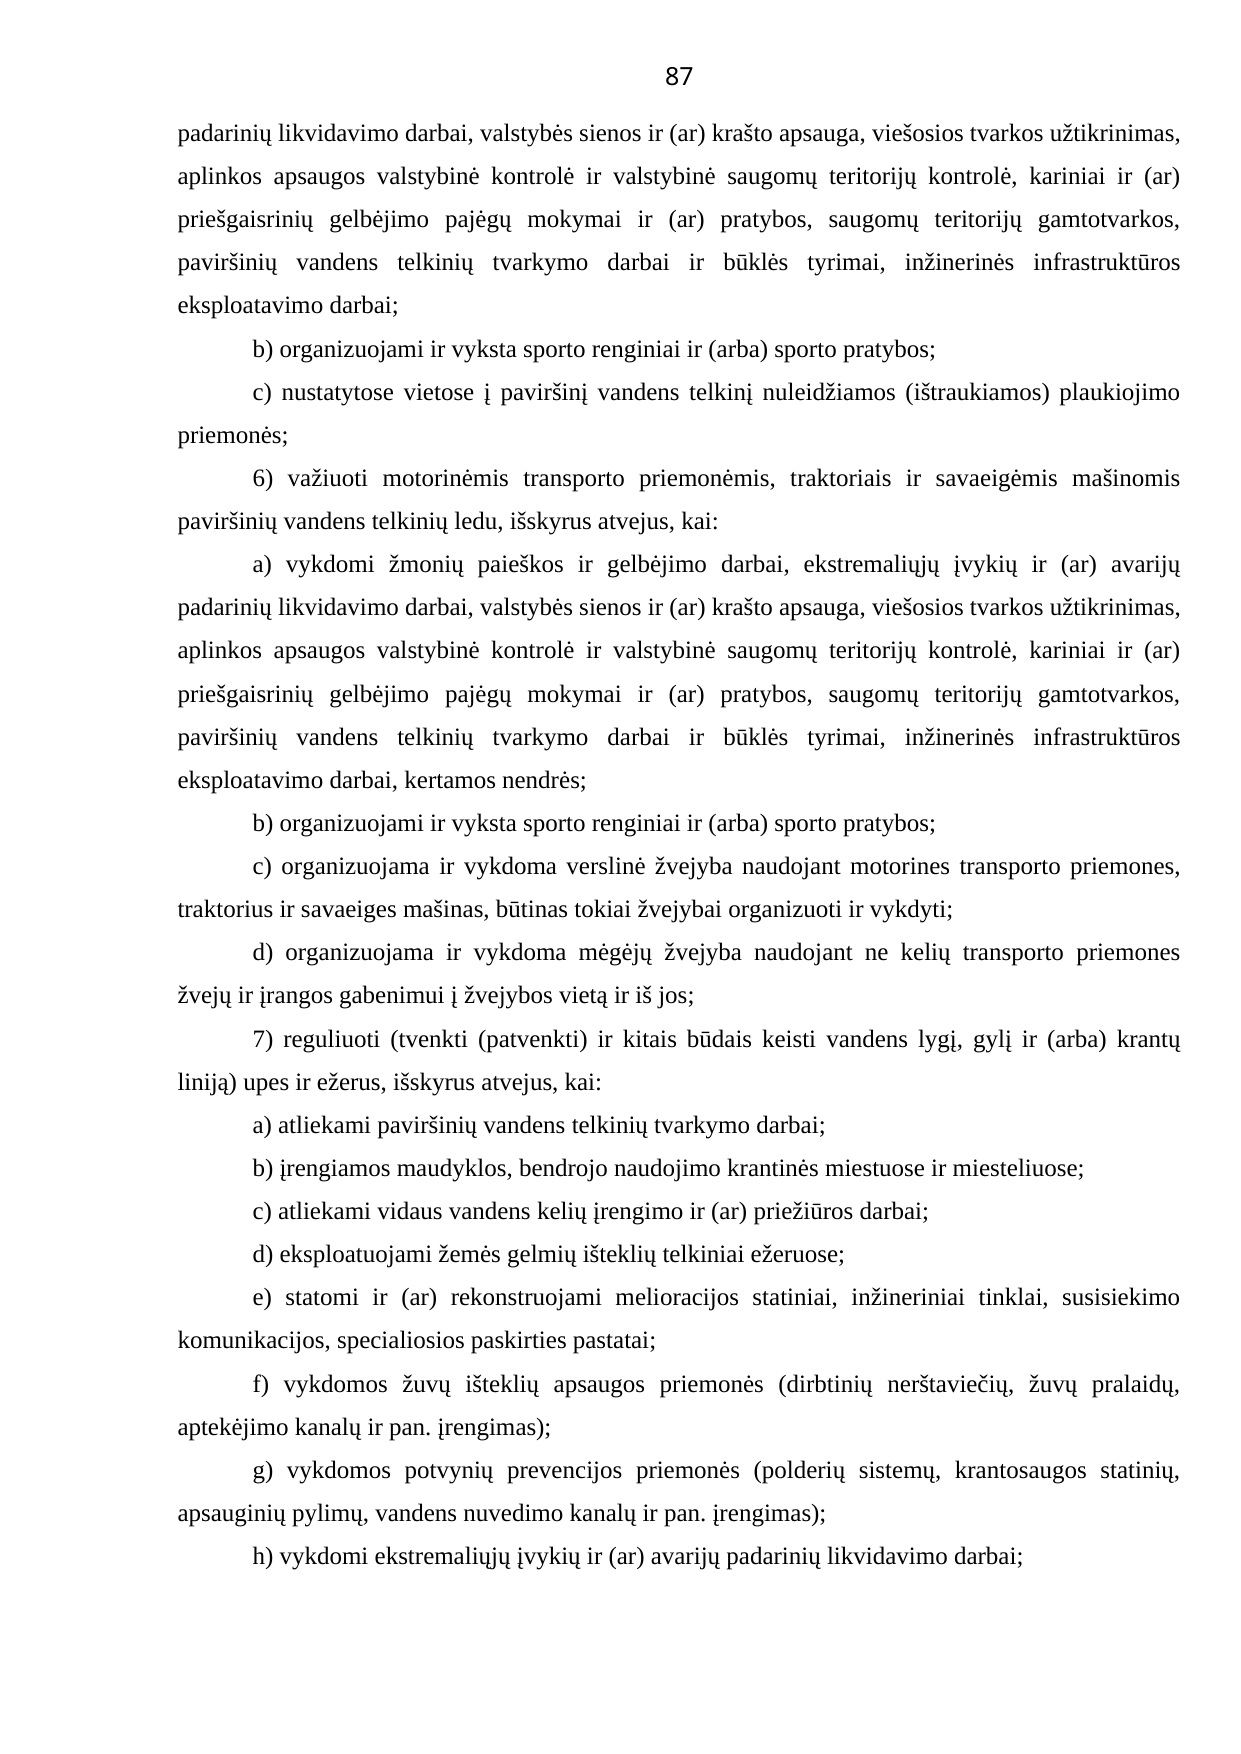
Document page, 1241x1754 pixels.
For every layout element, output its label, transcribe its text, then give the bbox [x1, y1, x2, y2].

text c) organizuojama ir vykdoma verslinė žvejyba naudojant motorines transporto priemones, traktorius ir savaeiges mašinas, būtinas tokiai žvejybai organizuoti ir vykdyti; [177, 851, 1181, 923]
text b) organizuojami ir vyksta sporto renginiai ir (arba) sporto pratybos; [177, 334, 1181, 362]
text padarinių likvidavimo darbai, valstybės sienos ir (ar) krašto apsauga, viešosios tvarkos užtikrinimas, aplinkos apsaugos valstybinė kontrolė ir valstybinė saugomų teritorijų kontrolė, kariniai ir (ar) priešgaisrinių gelbėjimo pajėgų mokymai ir (ar) pratybos, saugomų teritorijų gamtotvarkos, paviršinių vandens telkinių tvarkymo darbai ir būklės tyrimai, inžinerinės infrastruktūros eksploatavimo darbai; [177, 118, 1181, 319]
text d) organizuojama ir vykdoma mėgėjų žvejyba naudojant ne kelių transporto priemones žvejų ir įrangos gabenimui į žvejybos vietą ir iš jos; [177, 937, 1181, 1009]
text f) vykdomos žuvų išteklių apsaugos priemonės (dirbtinių nerštaviečių, žuvų pralaidų, aptekėjimo kanalų ir pan. įrengimas); [177, 1369, 1181, 1441]
text 7) reguliuoti (tvenkti (patvenkti) ir kitais būdais keisti vandens lygį, gylį ir (arba) krantų liniją) upes ir ežerus, išskyrus atvejus, kai: [177, 1024, 1181, 1096]
text a) atliekami paviršinių vandens telkinių tvarkymo darbai; [177, 1110, 1181, 1139]
text a) vykdomi žmonių paieškos ir gelbėjimo darbai, ekstremaliųjų įvykių ir (ar) avarijų padarinių likvidavimo darbai, valstybės sienos ir (ar) krašto apsauga, viešosios tvarkos užtikrinimas, aplinkos apsaugos valstybinė kontrolė ir valstybinė saugomų teritorijų kontrolė, kariniai ir (ar) priešgaisrinių gelbėjimo pajėgų mokymai ir (ar) pratybos, saugomų teritorijų gamtotvarkos, paviršinių vandens telkinių tvarkymo darbai ir būklės tyrimai, inžinerinės infrastruktūros eksploatavimo darbai, kertamos nendrės; [177, 549, 1181, 794]
text h) vykdomi ekstremaliųjų įvykių ir (ar) avarijų padarinių likvidavimo darbai; [177, 1541, 1181, 1570]
text c) nustatytose vietose į paviršinį vandens telkinį nuleidžiamos (ištraukiamos) plaukiojimo priemonės; [177, 377, 1181, 449]
text b) organizuojami ir vyksta sporto renginiai ir (arba) sporto pratybos; [177, 808, 1181, 837]
text b) įrengiamos maudyklos, bendrojo naudojimo krantinės miestuose ir miesteliuose; [177, 1153, 1181, 1182]
text d) eksploatuojami žemės gelmių išteklių telkiniai ežeruose; [177, 1239, 1181, 1268]
text g) vykdomos potvynių prevencijos priemonės (polderių sistemų, krantosaugos statinių, apsauginių pylimų, vandens nuvedimo kanalų ir pan. įrengimas); [177, 1455, 1181, 1527]
text c) atliekami vidaus vandens kelių įrengimo ir (ar) priežiūros darbai; [177, 1196, 1181, 1225]
text 6) važiuoti motorinėmis transporto priemonėmis, traktoriais ir savaeigėmis mašinomis paviršinių vandens telkinių ledu, išskyrus atvejus, kai: [177, 463, 1181, 535]
text e) statomi ir (ar) rekonstruojami melioracijos statiniai, inžineriniai tinklai, susisiekimo komunikacijos, specialiosios paskirties pastatai; [177, 1282, 1181, 1354]
